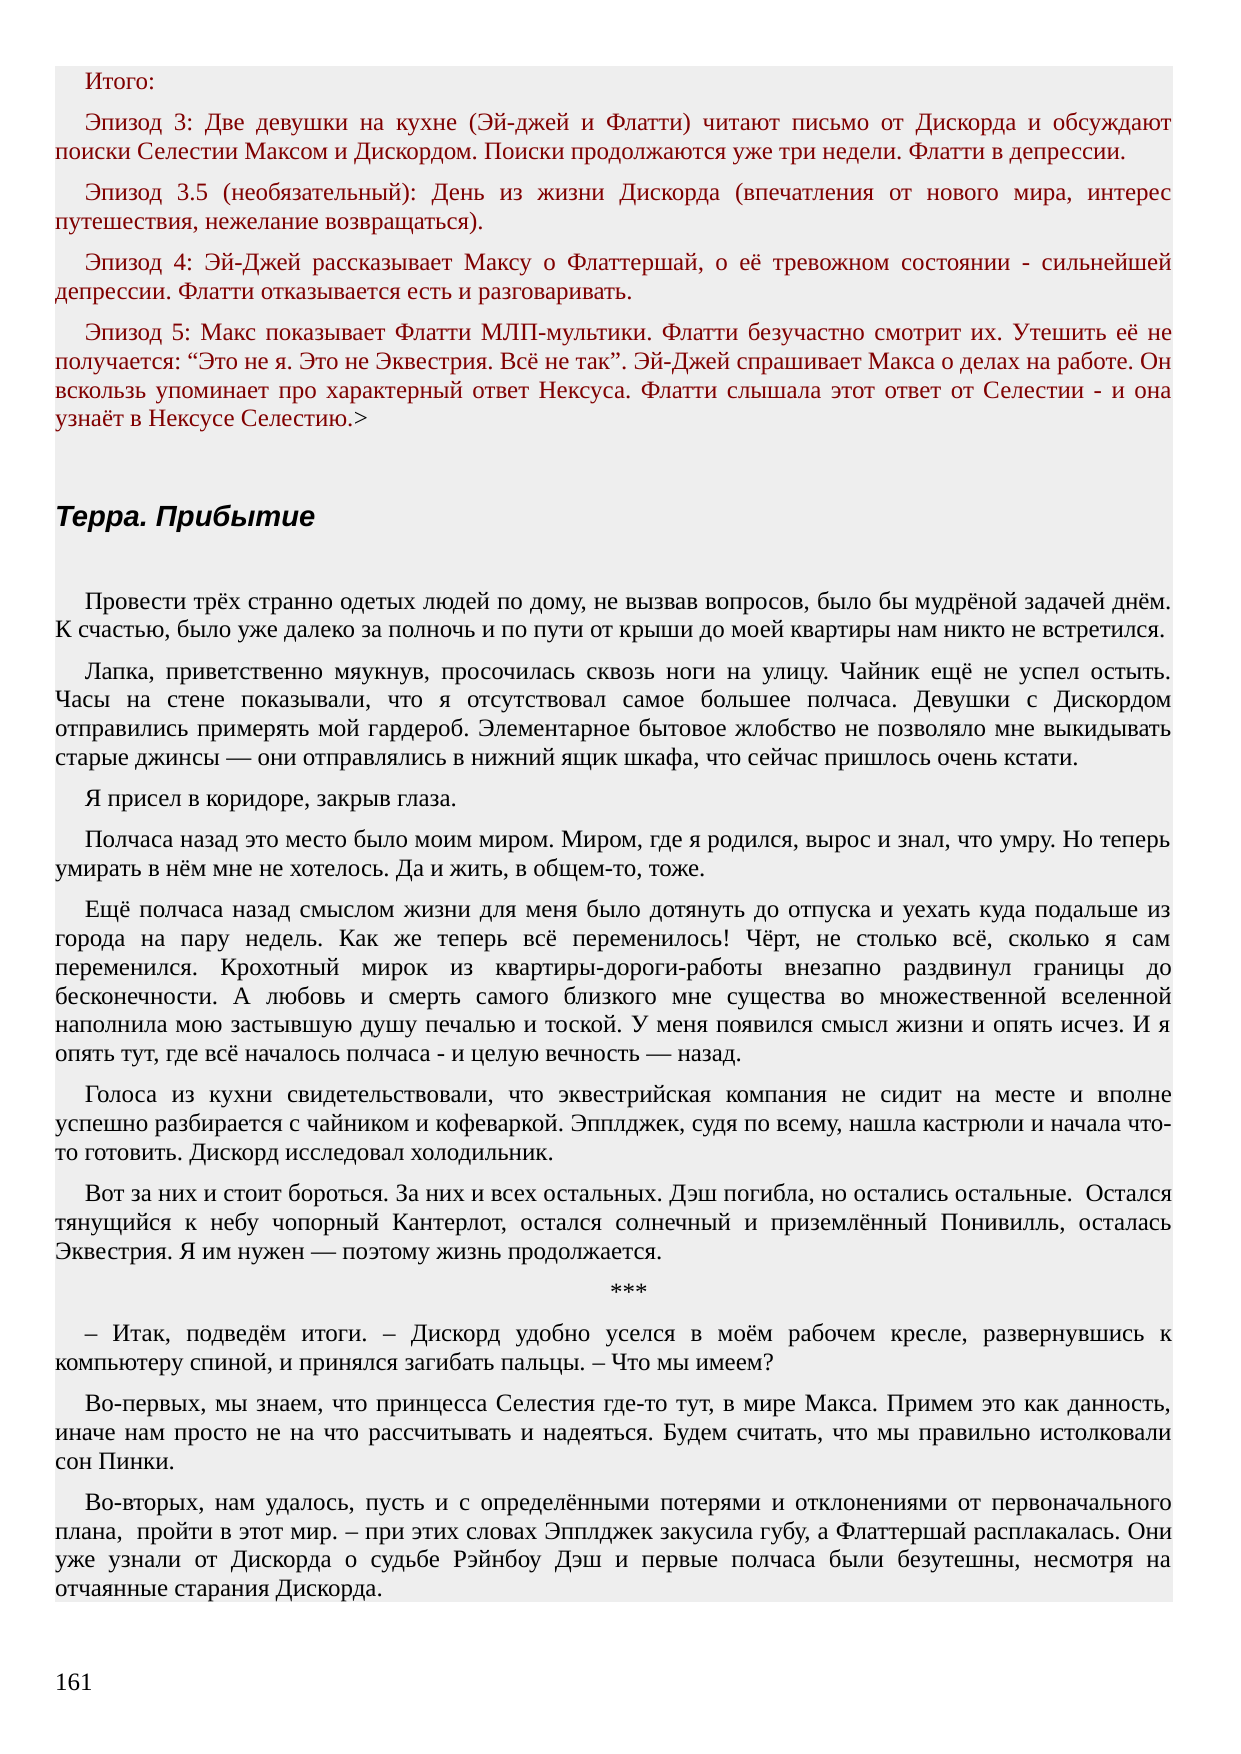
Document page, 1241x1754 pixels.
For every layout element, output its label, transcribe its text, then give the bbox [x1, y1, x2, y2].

text Эпизод 3.5 (необязательный): День из жизни Дискорда (впечатления от нового мира, интерес путешествия, нежелание возвращаться). [55, 177, 1173, 235]
text Провести трёх странно одетых людей по дому, не вызвав вопросов, было бы мудрёной задачей днём. К счастью, было уже далеко за полночь и по пути от крыши до моей квартиры нам никто не встретился. [55, 586, 1173, 643]
text Голоса из кухни свидетельствовали, что эквестрийская компания не сидит на месте и вполне успешно разбирается с чайником и кофеваркой. Эпплджек, судя по всему, нашла кастрюли и начала что-то готовить. Дискорд исследовал холодильник. [55, 1079, 1173, 1166]
subtitle Терра. Прибытие [55, 498, 1173, 532]
text Эпизод 5: Макс показывает Флатти МЛП-мультики. Флатти безучастно смотрит их. Утешить её не получается: “Это не я. Это не Эквестрия. Всё не так”. Эй-Джей спрашивает Макса о делах на работе. Он вскользь упоминает про характерный ответ Нексуса. Флатти слышала этот ответ от Селестии - и она узнаёт в Нексусе Селестию.> [55, 317, 1173, 432]
text Вот за них и стоит бороться. За них и всех остальных. Дэш погибла, но остались остальные. Остался тянущийся к небу чопорный Кантерлот, остался солнечный и приземлённый Понивилль, осталась Эквестрия. Я им нужен — поэтому жизнь продолжается. [55, 1178, 1173, 1264]
text *** [55, 1277, 1173, 1306]
text Ещё полчаса назад смыслом жизни для меня было дотянуть до отпуска и уехать куда подальше из города на пару недель. Как же теперь всё переменилось! Чёрт, не столько всё, сколько я сам переменился. Крохотный мирок из квартиры-дороги-работы внезапно раздвинул границы до бесконечности. А любовь и смерть самого близкого мне существа во множественной вселенной наполнила мою застывшую душу печалью и тоской. У меня появился смысл жизни и опять исчез. И я опять тут, где всё началось полчаса - и целую вечность — назад. [55, 894, 1173, 1067]
text Итого: [55, 66, 1173, 95]
text Во-первых, мы знаем, что принцесса Селестия где-то тут, в мире Макса. Примем это как данность, иначе нам просто не на что рассчитывать и надеяться. Будем считать, что мы правильно истолковали сон Пинки. [55, 1388, 1173, 1474]
text Лапка, приветственно мяукнув, просочилась сквозь ноги на улицу. Чайник ещё не успел остыть. Часы на стене показывали, что я отсутствовал самое большее полчаса. Девушки с Дискордом отправились примерять мой гардероб. Элементарное бытовое жлобство не позволяло мне выкидывать старые джинсы — они отправлялись в нижний ящик шкафа, что сейчас пришлось очень кстати. [55, 656, 1173, 771]
text Полчаса назад это место было моим миром. Миром, где я родился, вырос и знал, что умру. Но теперь умирать в нём мне не хотелось. Да и жить, в общем-то, тоже. [55, 824, 1173, 882]
text Я присел в коридоре, закрыв глаза. [55, 783, 1173, 812]
text Эпизод 4: Эй-Джей рассказывает Максу о Флаттершай, о её тревожном состоянии - сильнейшей депрессии. Флатти отказывается есть и разговаривать. [55, 247, 1173, 305]
text – Итак, подведём итоги. – Дискорд удобно уселся в моём рабочем кресле, развернувшись к компьютеру спиной, и принялся загибать пальцы. – Что мы имеем? [55, 1318, 1173, 1376]
text Эпизод 3: Две девушки на кухне (Эй-джей и Флатти) читают письмо от Дискорда и обсуждают поиски Селестии Максом и Дискордом. Поиски продолжаются уже три недели. Флатти в депрессии. [55, 107, 1173, 165]
text Во-вторых, нам удалось, пусть и с определёнными потерями и отклонениями от первоначального плана, пройти в этот мир. – при этих словах Эпплджек закусила губу, а Флаттершай расплакалась. Они уже узнали от Дискорда о судьбе Рэйнбоу Дэш и первые полчаса были безутешны, несмотря на отчаянные старания Дискорда. [55, 1487, 1173, 1602]
